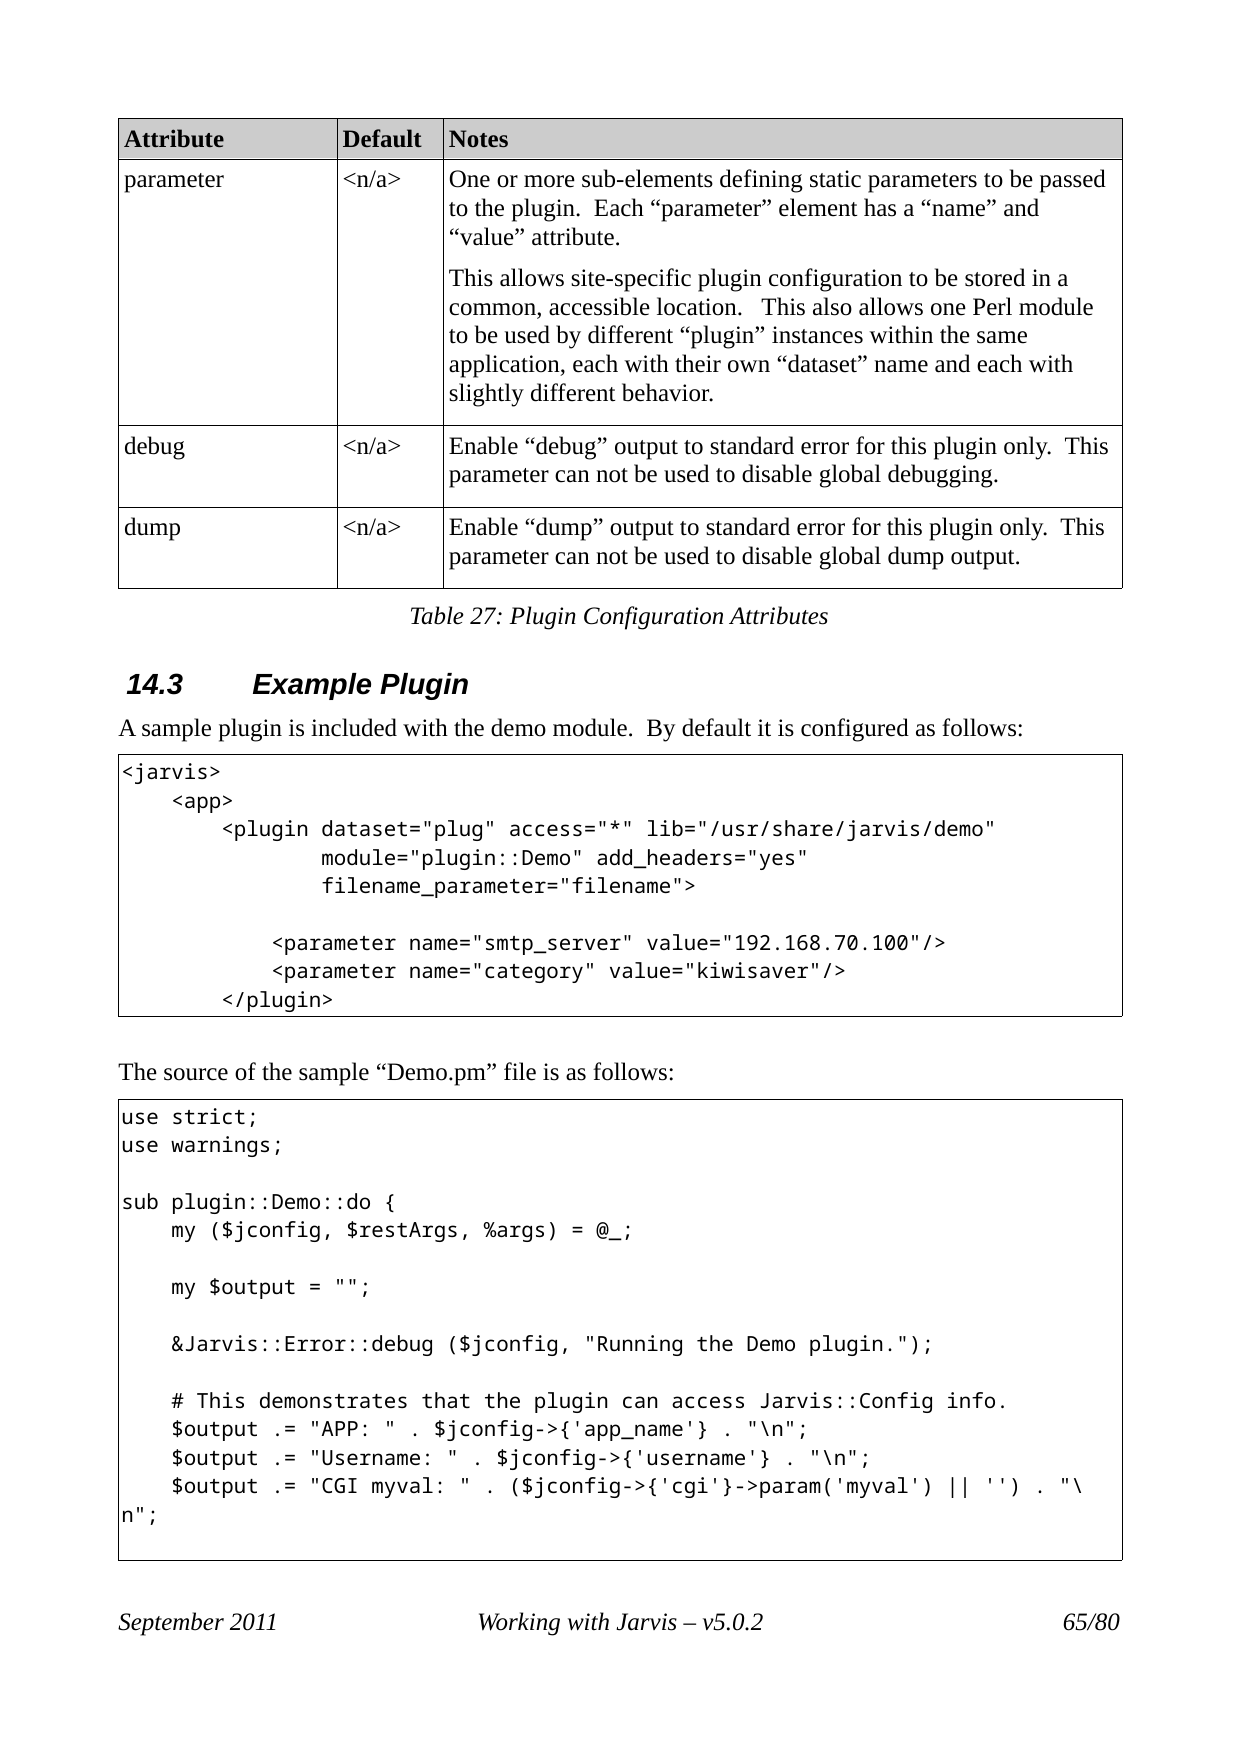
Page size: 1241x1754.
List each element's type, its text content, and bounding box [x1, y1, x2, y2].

table_cell debug [119, 426, 337, 507]
text sub plugin::Demo::do { [119, 1184, 1122, 1212]
text <app> [119, 783, 1122, 811]
text A sample plugin is included with the demo module. By default it is configured as follows: [118, 713, 1122, 742]
table_header Attribute [119, 119, 337, 158]
table_cell dump [119, 508, 337, 588]
table_header Notes [444, 119, 1122, 158]
table_cell <n/a> [338, 160, 443, 425]
text my ($jconfig, $restArgs, %args) = @_; [119, 1212, 1122, 1244]
text use warnings; [119, 1127, 1122, 1159]
table_header Default [338, 119, 443, 158]
table_cell One or more sub-elements defining static parameters to be passed to the plugin. Each “parameter” element has a “name” and “value” attribute. This allows site-specific plugin configuration to be stored in a common, accessible location. This also allows one Perl module to be used by different “plugin” instances within the same application, each with their own “dataset” name and each with slightly different behavior. [444, 160, 1122, 425]
table_cell <n/a> [338, 426, 443, 507]
text </plugin> [119, 982, 1122, 1016]
text <parameter name="category" value="kiwisaver"/> [119, 953, 1122, 982]
text <parameter name="smtp_server" value="192.168.70.100"/> [119, 925, 1122, 953]
table_cell <n/a> [338, 508, 443, 588]
text $output .= "APP: " . $jconfig->{'app_name'} . "\n"; [119, 1412, 1122, 1440]
subtitle Example Plugin [118, 667, 1122, 701]
table_cell Enable “dump” output to standard error for this plugin only. This parameter can not be used to disable global dump output. [444, 508, 1122, 588]
text &Jarvis::Error::debug ($jconfig, "Running the Demo plugin."); [119, 1326, 1122, 1358]
text use strict; [119, 1100, 1122, 1127]
text <jarvis> [119, 755, 1122, 783]
text module="plugin::Demo" add_headers="yes" [119, 839, 1122, 868]
text Table 27: Plugin Configuration Attributes [118, 601, 1122, 629]
table_cell Enable “debug” output to standard error for this plugin only. This parameter can not be used to disable global debugging. [444, 426, 1122, 507]
text $output .= "CGI myval: " . ($jconfig->{'cgi'}->param('myval') || '') . "\n"; [119, 1468, 1122, 1528]
text <plugin dataset="plug" access="*" lib="/usr/share/jarvis/demo" [119, 811, 1122, 839]
text The source of the sample “Demo.pm” file is as follows: [118, 1057, 1122, 1086]
table_cell parameter [119, 160, 337, 425]
text my $output = ""; [119, 1269, 1122, 1301]
text # This demonstrates that the plugin can access Jarvis::Config info. [119, 1383, 1122, 1412]
text $output .= "Username: " . $jconfig->{'username'} . "\n"; [119, 1440, 1122, 1468]
text filename_parameter="filename"> [119, 868, 1122, 899]
